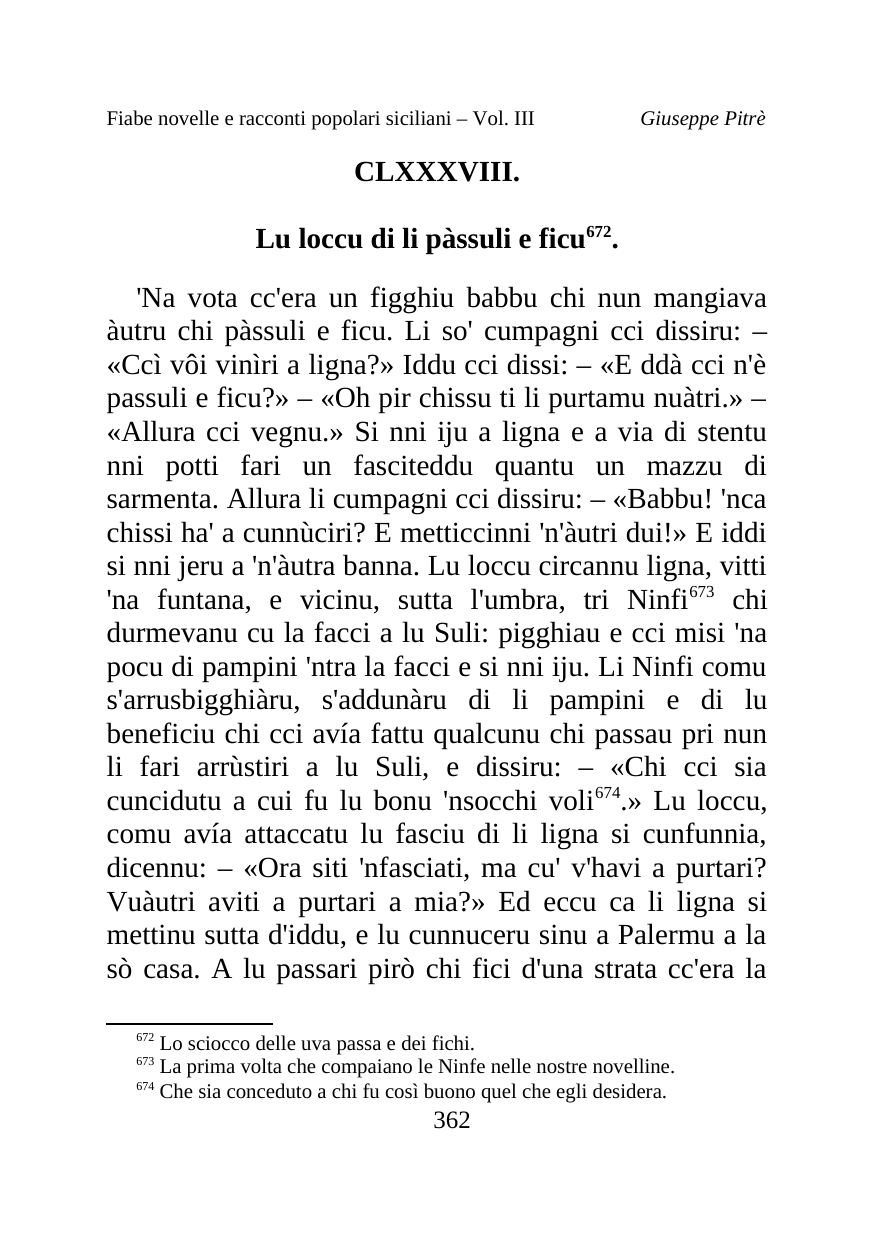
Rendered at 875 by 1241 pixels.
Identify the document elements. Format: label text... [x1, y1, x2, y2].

subtitle CLXXXVIII. Lu loccu di li pàssuli e ficu. [106, 154, 768, 255]
text Lo sciocco delle uva passa e dei fichi. [106, 1030, 768, 1054]
text La prima volta che compaiano le Ninfe nelle nostre novelline. [106, 1054, 768, 1078]
text Che sia conceduto a chi fu così buono quel che egli desidera. [106, 1078, 768, 1103]
text 'Na vota cc'era un figghiu babbu chi nun mangiava àutru chi pàssuli e ficu. Li so' cumpagni cci dissiru: – «Ccì vôi vinìri a ligna?» Iddu cci dissi: – «E ddà cci n'è passuli e ficu?» – «Oh pir chissu ti li purtamu nuàtri.» – «Allura cci vegnu.» Si nni iju a ligna e a via di stentu nni potti fari un fasciteddu quantu un mazzu di sarmenta. Allura li cumpagni cci dissiru: – «Babbu! 'nca chissi ha' a cunnùciri? E metticcinni 'n'àutri dui!» E iddi si nni jeru a 'n'àutra banna. Lu loccu circannu ligna, vitti 'na funtana, e vicinu, sutta l'umbra, tri Ninfi chi durmevanu cu la facci a lu Suli: pigghiau e cci misi 'na pocu di pampini 'ntra la facci e si nni iju. Li Ninfi comu s'arrusbigghiàru, s'addunàru di li pampini e di lu beneficiu chi cci avía fattu qualcunu chi passau pri nun li fari arrùstiri a lu Suli, e dissiru: – «Chi cci sia cuncidutu a cui fu lu bonu 'nsocchi voli.» Lu loccu, comu avía attaccatu lu fasciu di li ligna si cunfunnia, dicennu: – «Ora siti 'nfasciati, ma cu' v'havi a purtari? Vuàutri aviti a purtari a mia?» Ed eccu ca li ligna si mettinu sutta d'iddu, e lu cunnuceru sinu a Palermu a la sò casa. A lu passari pirò chi fici d'una strata cc'era la [106, 280, 768, 984]
